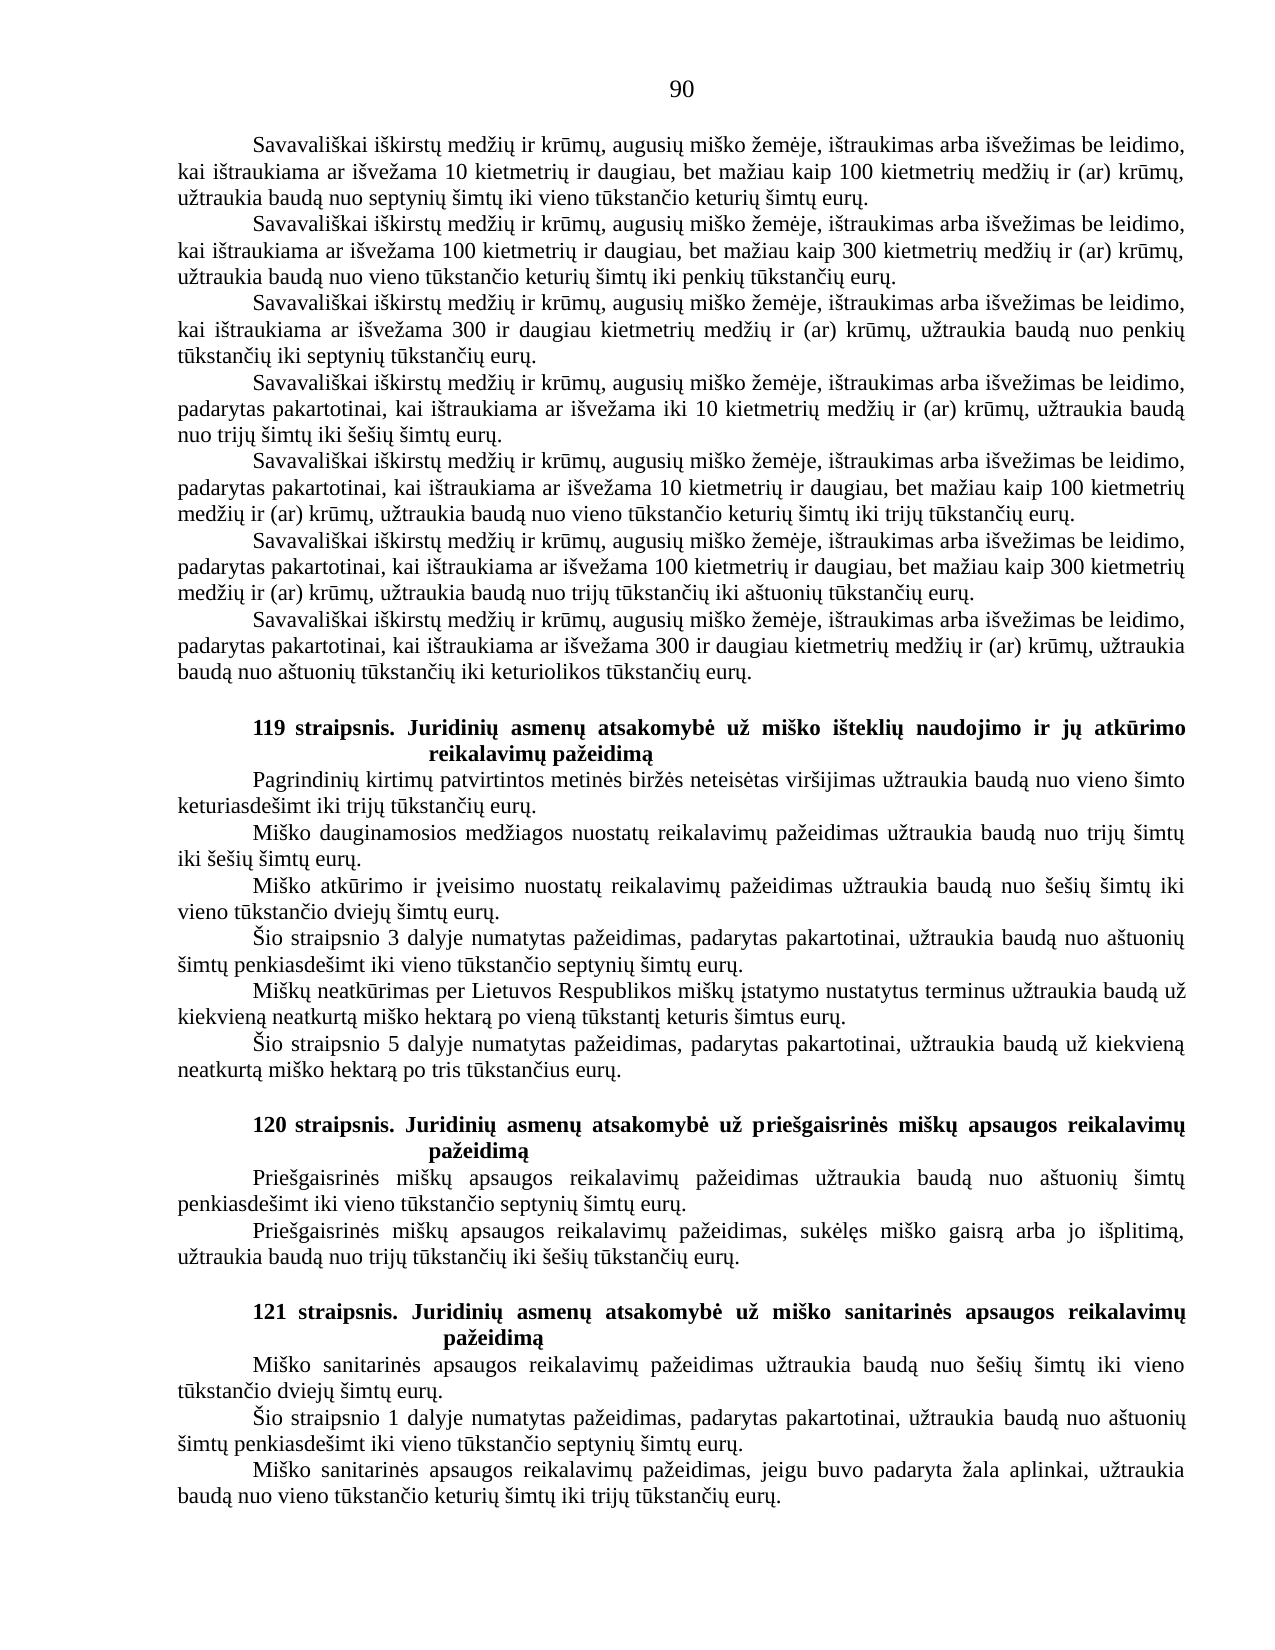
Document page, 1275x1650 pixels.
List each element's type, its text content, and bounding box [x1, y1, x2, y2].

text Miško dauginamosios medžiagos nuostatų reikalavimų pažeidimas užtraukia baudą nuo trijų šimtų iki šešių šimtų eurų. [177, 819, 1186, 872]
text Savavališkai iškirstų medžių ir krūmų, augusių miško žemėje, ištraukimas arba išvežimas be leidimo, kai ištraukiama ar išvežama 100 kietmetrių ir daugiau, bet mažiau kaip 300 kietmetrių medžių ir (ar) krūmų, užtraukia baudą nuo vieno tūkstančio keturių šimtų iki penkių tūkstančių eurų. [177, 210, 1186, 289]
text Savavališkai iškirstų medžių ir krūmų, augusių miško žemėje, ištraukimas arba išvežimas be leidimo, kai ištraukiama ar išvežama 10 kietmetrių ir daugiau, bet mažiau kaip 100 kietmetrių medžių ir (ar) krūmų, užtraukia baudą nuo septynių šimtų iki vieno tūkstančio keturių šimtų eurų. [177, 131, 1186, 210]
text Savavališkai iškirstų medžių ir krūmų, augusių miško žemėje, ištraukimas arba išvežimas be leidimo, padarytas pakartotinai, kai ištraukiama ar išvežama 100 kietmetrių ir daugiau, bet mažiau kaip 300 kietmetrių medžių ir (ar) krūmų, užtraukia baudą nuo trijų tūkstančių iki aštuonių tūkstančių eurų. [177, 527, 1186, 606]
text 119 straipsnis. Juridinių asmenų atsakomybė už miško išteklių naudojimo ir jų atkūrimo reikalavimų pažeidimą [252, 713, 1186, 766]
text Miško sanitarinės apsaugos reikalavimų pažeidimas užtraukia baudą nuo šešių šimtų iki vieno tūkstančio dviejų šimtų eurų. [177, 1351, 1186, 1403]
text Miško atkūrimo ir įveisimo nuostatų reikalavimų pažeidimas užtraukia baudą nuo šešių šimtų iki vieno tūkstančio dviejų šimtų eurų. [177, 872, 1186, 924]
text Savavališkai iškirstų medžių ir krūmų, augusių miško žemėje, ištraukimas arba išvežimas be leidimo, padarytas pakartotinai, kai ištraukiama ar išvežama iki 10 kietmetrių medžių ir (ar) krūmų, užtraukia baudą nuo trijų šimtų iki šešių šimtų eurų. [177, 368, 1186, 448]
text Šio straipsnio 1 dalyje numatytas pažeidimas, padarytas pakartotinai, užtraukia baudą nuo aštuonių šimtų penkiasdešimt iki vieno tūkstančio septynių šimtų eurų. [177, 1403, 1186, 1456]
text Priešgaisrinės miškų apsaugos reikalavimų pažeidimas, sukėlęs miško gaisrą arba jo išplitimą, užtraukia baudą nuo trijų tūkstančių iki šešių tūkstančių eurų. [177, 1217, 1186, 1269]
text Savavališkai iškirstų medžių ir krūmų, augusių miško žemėje, ištraukimas arba išvežimas be leidimo, padarytas pakartotinai, kai ištraukiama ar išvežama 300 ir daugiau kietmetrių medžių ir (ar) krūmų, užtraukia baudą nuo aštuonių tūkstančių iki keturiolikos tūkstančių eurų. [177, 606, 1186, 685]
text Šio straipsnio 3 dalyje numatytas pažeidimas, padarytas pakartotinai, užtraukia baudą nuo aštuonių šimtų penkiasdešimt iki vieno tūkstančio septynių šimtų eurų. [177, 924, 1186, 977]
text Pagrindinių kirtimų patvirtintos metinės biržės neteisėtas viršijimas užtraukia baudą nuo vieno šimto keturiasdešimt iki trijų tūkstančių eurų. [177, 766, 1186, 819]
text Savavališkai iškirstų medžių ir krūmų, augusių miško žemėje, ištraukimas arba išvežimas be leidimo, kai ištraukiama ar išvežama 300 ir daugiau kietmetrių medžių ir (ar) krūmų, užtraukia baudą nuo penkių tūkstančių iki septynių tūkstančių eurų. [177, 289, 1186, 368]
text Miškų neatkūrimas per Lietuvos Respublikos miškų įstatymo nustatytus terminus užtraukia baudą už kiekvieną neatkurtą miško hektarą po vieną tūkstantį keturis šimtus eurų. [177, 977, 1186, 1030]
text 120 straipsnis. Juridinių asmenų atsakomybė už priešgaisrinės miškų apsaugos reikalavimų pažeidimą [252, 1111, 1186, 1164]
text Šio straipsnio 5 dalyje numatytas pažeidimas, padarytas pakartotinai, užtraukia baudą už kiekvieną neatkurtą miško hektarą po tris tūkstančius eurų. [177, 1030, 1186, 1082]
text Priešgaisrinės miškų apsaugos reikalavimų pažeidimas užtraukia baudą nuo aštuonių šimtų penkiasdešimt iki vieno tūkstančio septynių šimtų eurų. [177, 1164, 1186, 1217]
text Savavališkai iškirstų medžių ir krūmų, augusių miško žemėje, ištraukimas arba išvežimas be leidimo, padarytas pakartotinai, kai ištraukiama ar išvežama 10 kietmetrių ir daugiau, bet mažiau kaip 100 kietmetrių medžių ir (ar) krūmų, užtraukia baudą nuo vieno tūkstančio keturių šimtų iki trijų tūkstančių eurų. [177, 448, 1186, 527]
text 121 straipsnis. Juridinių asmenų atsakomybė už miško sanitarinės apsaugos reikalavimų pažeidimą [252, 1298, 1186, 1351]
text Miško sanitarinės apsaugos reikalavimų pažeidimas, jeigu buvo padaryta žala aplinkai, užtraukia baudą nuo vieno tūkstančio keturių šimtų iki trijų tūkstančių eurų. [177, 1456, 1186, 1509]
